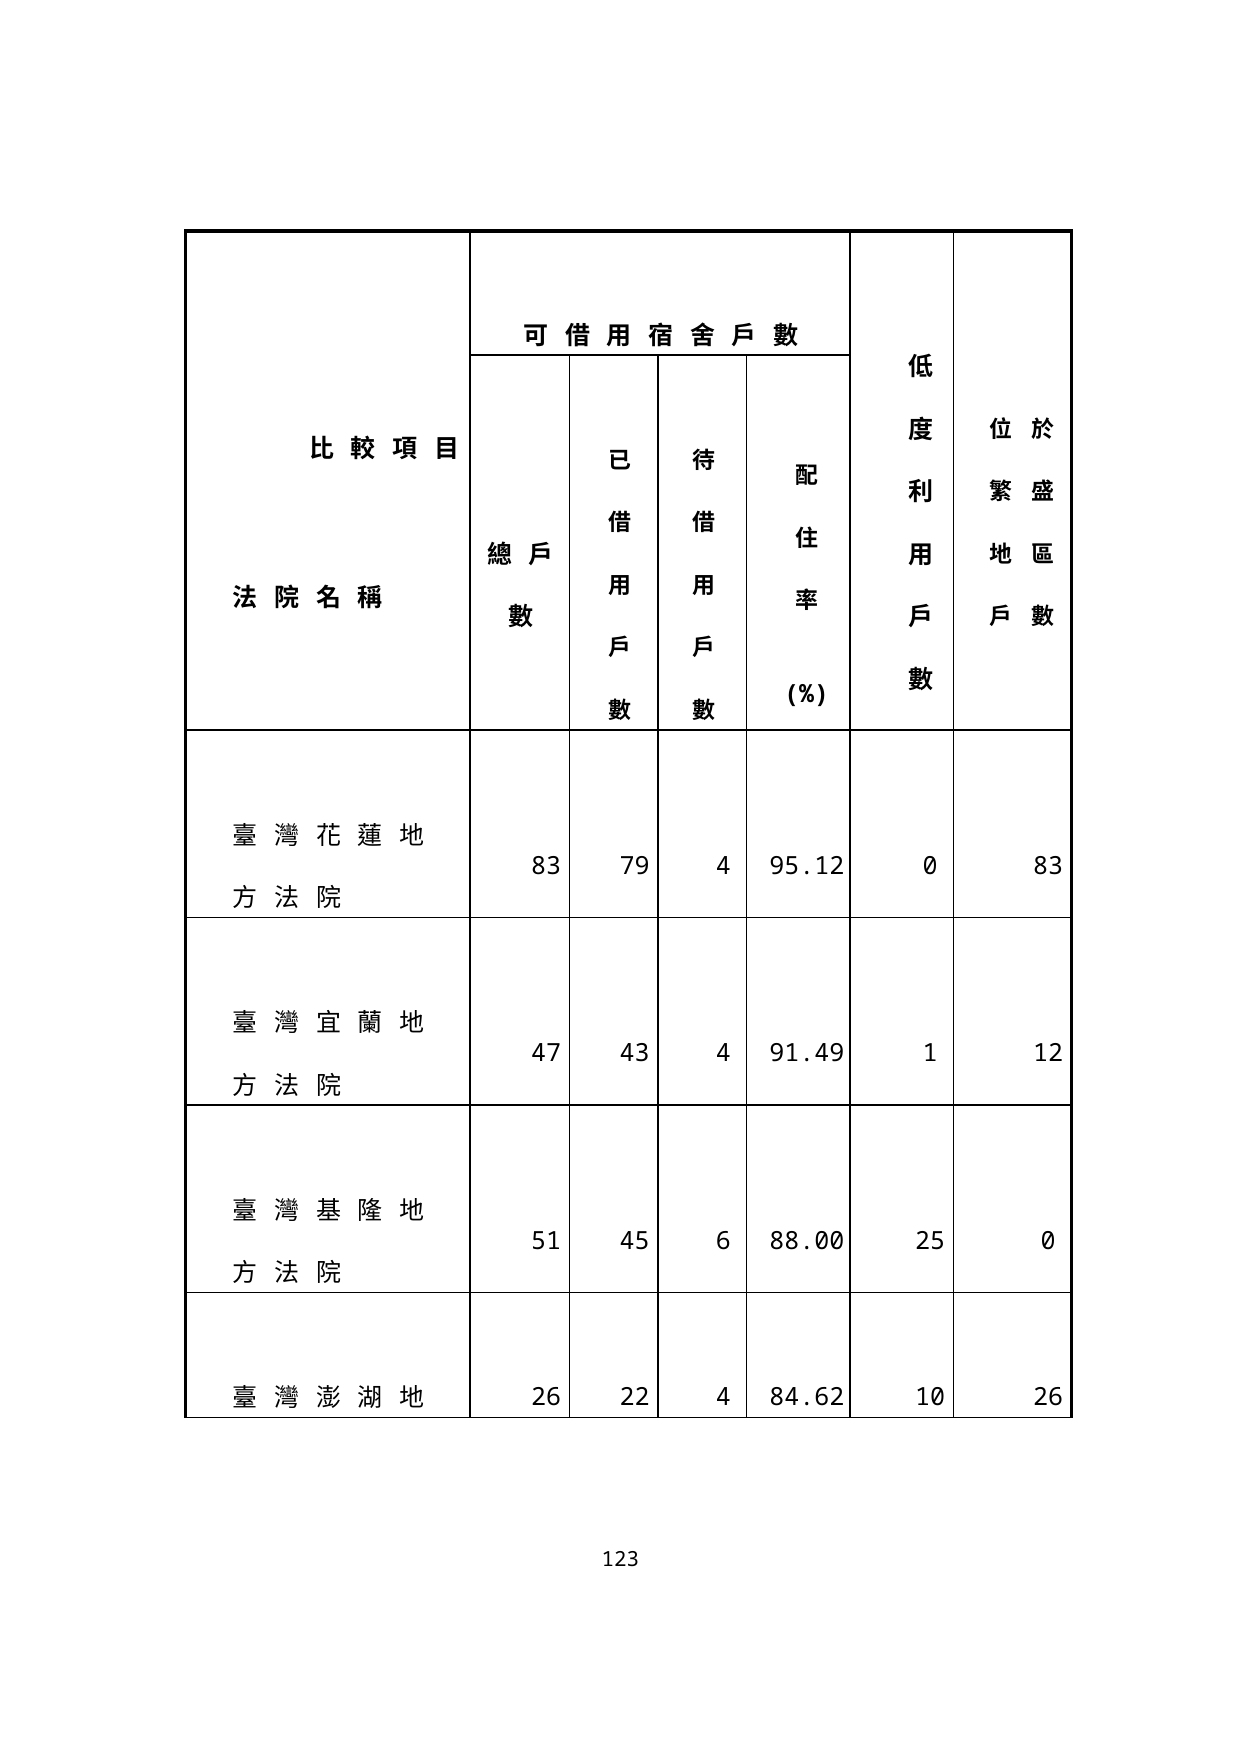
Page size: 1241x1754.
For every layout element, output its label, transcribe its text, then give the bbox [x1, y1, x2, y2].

table_cell 12 [954, 918, 1070, 1104]
table_cell 0 [851, 731, 953, 917]
table_cell 88.00 [747, 1106, 849, 1292]
table_cell 10 [851, 1293, 953, 1417]
table_cell 臺灣基隆地方法院 [187, 1106, 469, 1292]
table_cell 84.62 [747, 1293, 849, 1417]
table_cell 91.49 [747, 918, 849, 1104]
table_cell 22 [570, 1293, 657, 1417]
table_cell 45 [570, 1106, 657, 1292]
table_cell 47 [471, 918, 569, 1104]
table_cell 43 [570, 918, 657, 1104]
table_header 比較項目 法院名稱 [187, 233, 469, 729]
table_cell 0 [954, 1106, 1070, 1292]
table_cell 4 [659, 918, 746, 1104]
table_cell 臺灣花蓮地方法院 [187, 731, 469, 917]
table_cell 79 [570, 731, 657, 917]
table_cell 臺灣澎湖地 [187, 1293, 469, 1417]
table_cell 51 [471, 1106, 569, 1292]
table_cell 總戶數 [471, 356, 569, 729]
table_cell 已借用戶數 [570, 356, 657, 729]
table_cell 4 [659, 1293, 746, 1417]
table_cell 1 [851, 918, 953, 1104]
table_cell 25 [851, 1106, 953, 1292]
table_cell 臺灣宜蘭地方法院 [187, 918, 469, 1104]
table_cell 95.12 [747, 731, 849, 917]
table_cell 83 [954, 731, 1070, 917]
table_header 低度利用戶數 [851, 233, 953, 729]
table_cell 83 [471, 731, 569, 917]
table_cell 待借用戶數 [659, 356, 746, 729]
table_header 可借用宿舍戶數 [471, 233, 849, 354]
table_cell 4 [659, 731, 746, 917]
table_cell 6 [659, 1106, 746, 1292]
table_cell 26 [954, 1293, 1070, 1417]
table_cell 配住率 (%) [747, 356, 849, 729]
table_cell 26 [471, 1293, 569, 1417]
table_header 位於繁盛地區戶數 [954, 233, 1070, 729]
